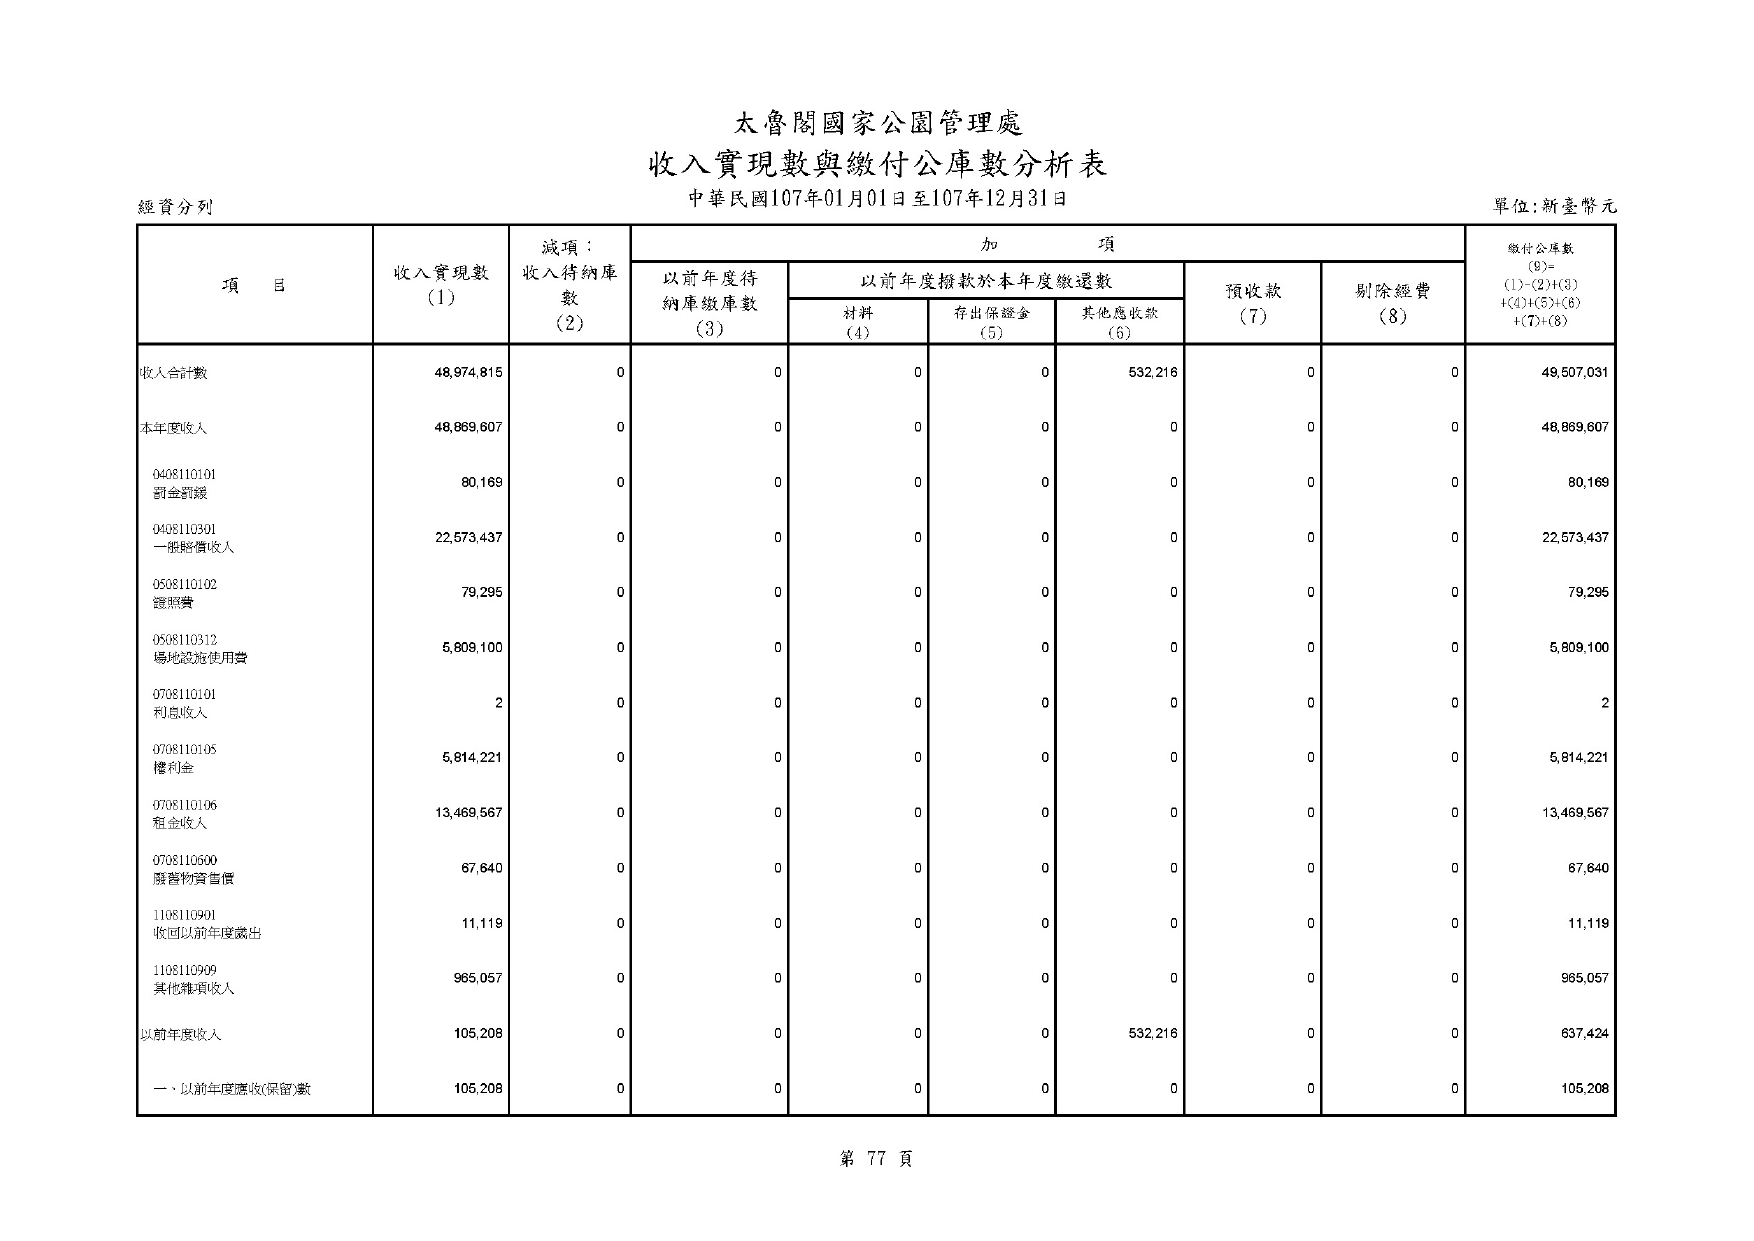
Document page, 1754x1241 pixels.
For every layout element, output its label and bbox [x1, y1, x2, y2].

picture [59, 59, 1695, 1216]
